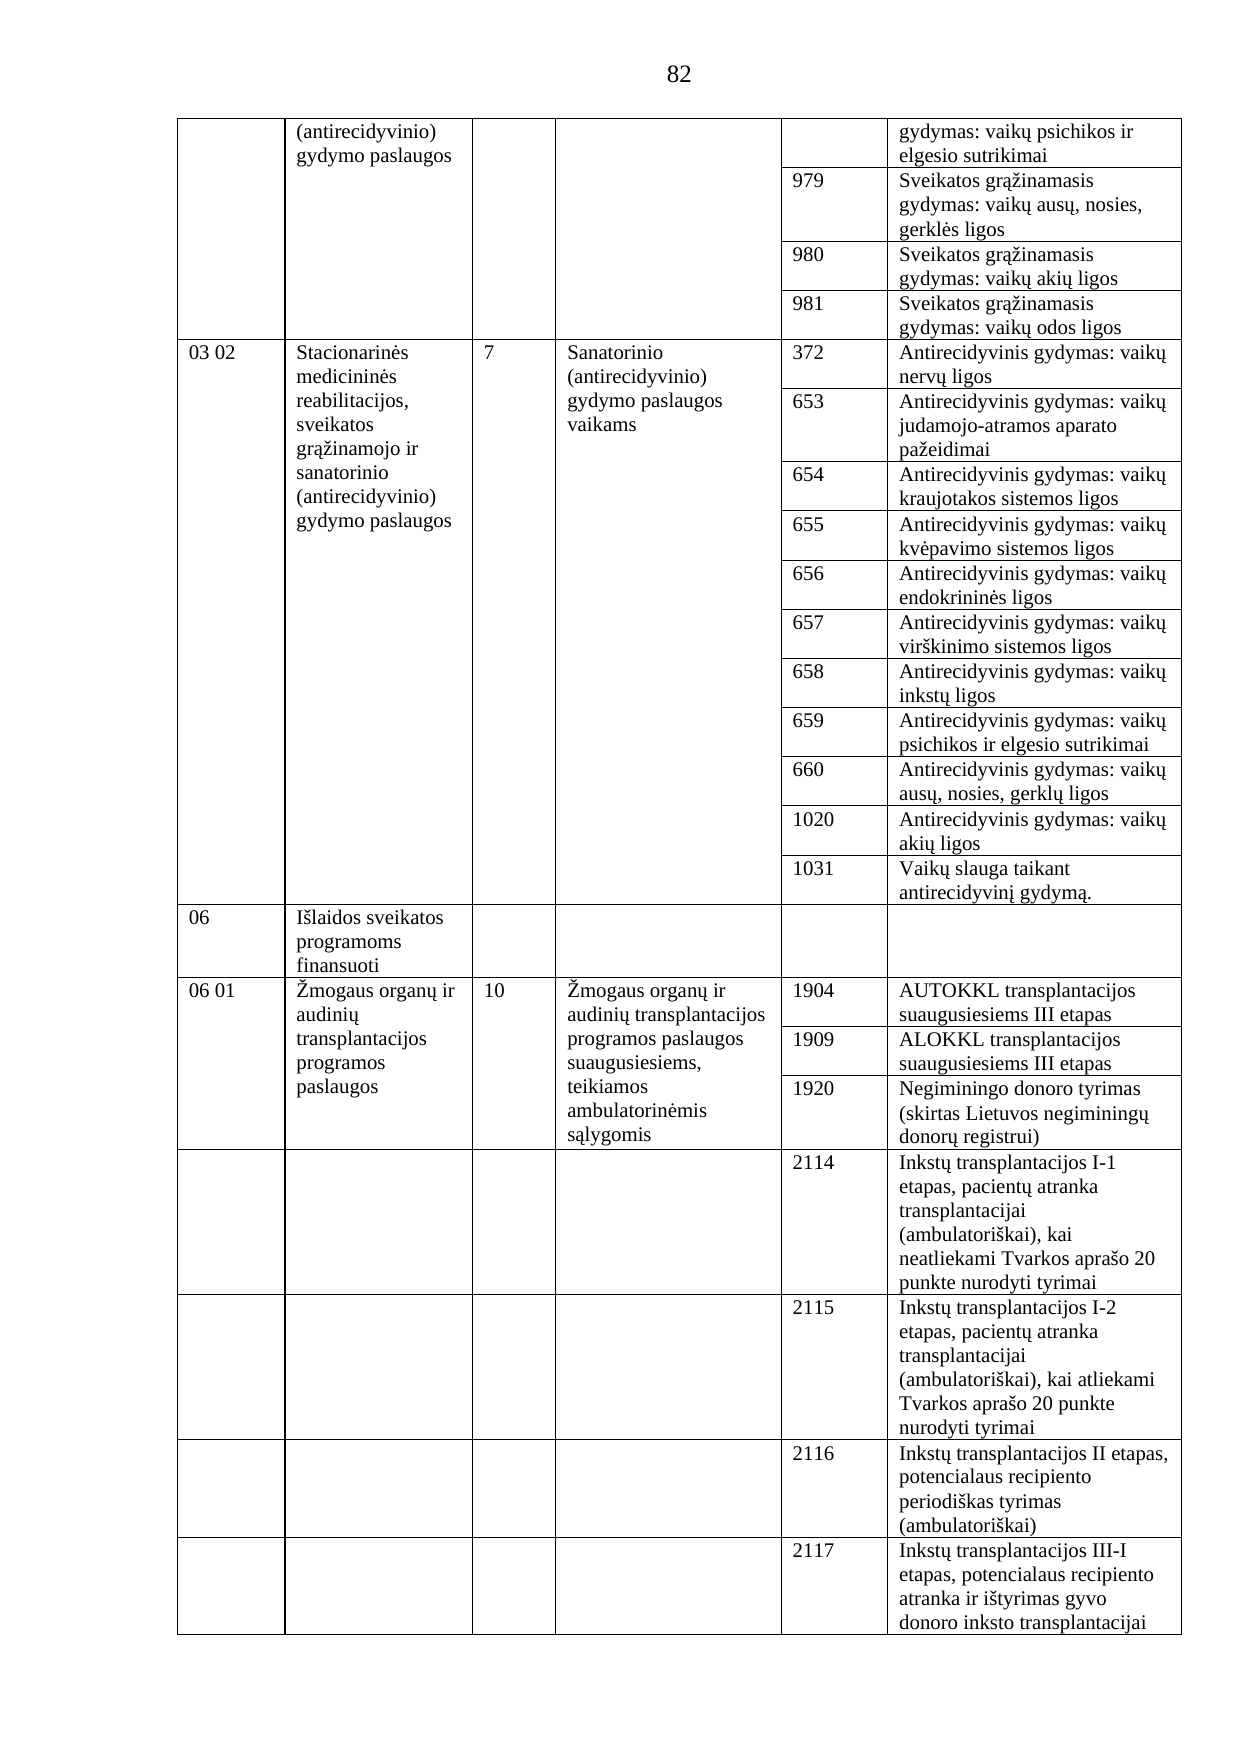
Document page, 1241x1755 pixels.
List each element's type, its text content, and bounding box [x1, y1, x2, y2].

table_cell [473, 1538, 555, 1634]
table_cell 10 [473, 978, 555, 1148]
table_cell [286, 1150, 472, 1294]
table_cell [556, 119, 781, 339]
table_cell [556, 1295, 781, 1439]
table_cell Antirecidyvinis gydymas: vaikų endokrininės ligos [888, 561, 1181, 609]
table_cell gydymas: vaikų psichikos ir elgesio sutrikimai [888, 119, 1181, 167]
table_cell [473, 119, 555, 339]
table_cell 1909 [782, 1027, 887, 1075]
table_cell 2114 [782, 1150, 887, 1294]
table_cell 2117 [782, 1538, 887, 1634]
table_cell 980 [782, 242, 887, 290]
table_cell 656 [782, 561, 887, 609]
table_cell 1920 [782, 1076, 887, 1148]
table_cell [286, 1295, 472, 1439]
table_cell 03 02 [178, 340, 284, 904]
table_cell Inkstų transplantacijos I-1 etapas, pacientų atranka transplantacijai (ambulatoriškai), kai neatliekami Tvarkos aprašo 20 punkte nurodyti tyrimai [888, 1150, 1181, 1294]
table_cell Antirecidyvinis gydymas: vaikų virškinimo sistemos ligos [888, 610, 1181, 658]
table_cell (antirecidyvinio) gydymo paslaugos [286, 119, 472, 339]
table_cell Stacionarinės medicininės reabilitacijos, sveikatos grąžinamojo ir sanatorinio (antirecidyvinio) gydymo paslaugos [286, 340, 472, 904]
table_cell 1020 [782, 806, 887, 854]
table_cell Išlaidos sveikatos programoms finansuoti [286, 905, 472, 977]
table_cell 2115 [782, 1295, 887, 1439]
table_cell 2116 [782, 1440, 887, 1537]
table_cell Inkstų transplantacijos III-I etapas, potencialaus recipiento atranka ir ištyrimas gyvo donoro inksto transplantacijai [888, 1538, 1181, 1634]
table_cell Žmogaus organų ir audinių transplantacijos programos paslaugos suaugusiesiems, teikiamos ambulatorinėmis sąlygomis [556, 978, 781, 1148]
table_cell Sanatorinio (antirecidyvinio) gydymo paslaugos vaikams [556, 340, 781, 904]
table_cell 1904 [782, 978, 887, 1026]
table_cell 372 [782, 340, 887, 388]
table_cell Antirecidyvinis gydymas: vaikų ausų, nosies, gerklų ligos [888, 757, 1181, 805]
table_cell [178, 1295, 284, 1439]
table_cell ALOKKL transplantacijos suaugusiesiems III etapas [888, 1027, 1181, 1075]
table_cell 06 01 [178, 978, 284, 1148]
table_cell 655 [782, 511, 887, 559]
table_cell [286, 1440, 472, 1537]
table_cell [556, 1440, 781, 1537]
table_cell AUTOKKL transplantacijos suaugusiesiems III etapas [888, 978, 1181, 1026]
table_cell [473, 1150, 555, 1294]
table_cell [286, 1538, 472, 1634]
table_cell 657 [782, 610, 887, 658]
table_cell Negiminingo donoro tyrimas (skirtas Lietuvos negiminingų donorų registrui) [888, 1076, 1181, 1148]
table_cell Sveikatos grąžinamasis gydymas: vaikų ausų, nosies, gerklės ligos [888, 168, 1181, 241]
table_cell [556, 1538, 781, 1634]
table_cell Antirecidyvinis gydymas: vaikų kraujotakos sistemos ligos [888, 462, 1181, 510]
table_cell Inkstų transplantacijos I-2 etapas, pacientų atranka transplantacijai (ambulatoriškai), kai atliekami Tvarkos aprašo 20 punkte nurodyti tyrimai [888, 1295, 1181, 1439]
table_cell [556, 905, 781, 977]
table_cell [888, 905, 1181, 977]
table_cell Žmogaus organų ir audinių transplantacijos programos paslaugos [286, 978, 472, 1148]
table_cell 654 [782, 462, 887, 510]
table_cell Antirecidyvinis gydymas: vaikų nervų ligos [888, 340, 1181, 388]
table_cell Antirecidyvinis gydymas: vaikų kvėpavimo sistemos ligos [888, 511, 1181, 559]
table_cell [473, 1440, 555, 1537]
table_cell Sveikatos grąžinamasis gydymas: vaikų odos ligos [888, 291, 1181, 339]
table_cell Antirecidyvinis gydymas: vaikų inkstų ligos [888, 659, 1181, 707]
table_cell 06 [178, 905, 284, 977]
table_cell Vaikų slauga taikant antirecidyvinį gydymą. [888, 856, 1181, 904]
table_cell 979 [782, 168, 887, 241]
table_cell 981 [782, 291, 887, 339]
table_cell Antirecidyvinis gydymas: vaikų akių ligos [888, 806, 1181, 854]
table_cell [178, 1440, 284, 1537]
table_cell [782, 905, 887, 977]
table_cell [178, 1150, 284, 1294]
table_cell Inkstų transplantacijos II etapas, potencialaus recipiento periodiškas tyrimas (ambulatoriškai) [888, 1440, 1181, 1537]
table_cell Sveikatos grąžinamasis gydymas: vaikų akių ligos [888, 242, 1181, 290]
table_cell 1031 [782, 856, 887, 904]
table_cell 653 [782, 389, 887, 461]
table_cell [473, 1295, 555, 1439]
table_cell [556, 1150, 781, 1294]
table_cell [473, 905, 555, 977]
table_cell [782, 119, 887, 167]
table_cell 7 [473, 340, 555, 904]
table_cell Antirecidyvinis gydymas: vaikų judamojo-atramos aparato pažeidimai [888, 389, 1181, 461]
table_cell 658 [782, 659, 887, 707]
table_cell 659 [782, 708, 887, 756]
table_cell Antirecidyvinis gydymas: vaikų psichikos ir elgesio sutrikimai [888, 708, 1181, 756]
table_cell 660 [782, 757, 887, 805]
table_cell [178, 119, 284, 339]
table_cell [178, 1538, 284, 1634]
